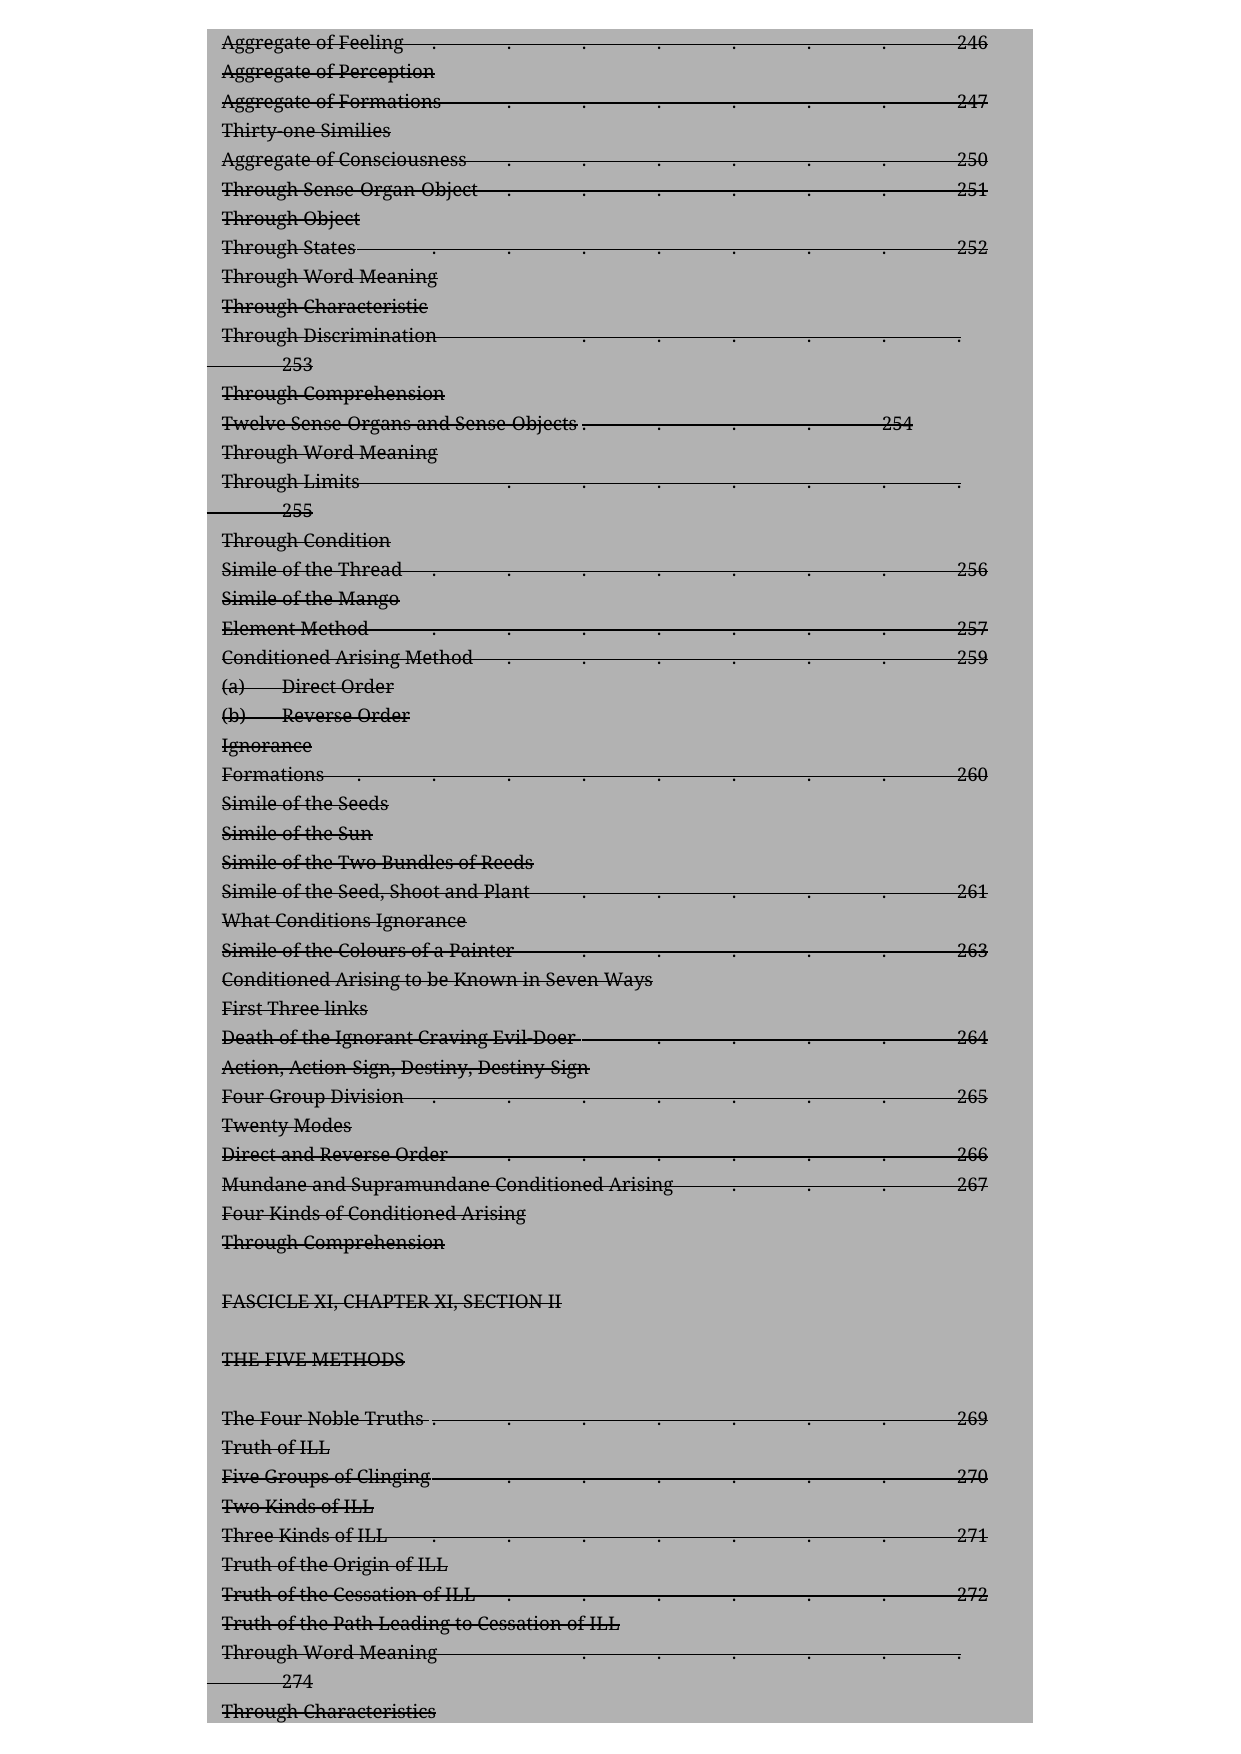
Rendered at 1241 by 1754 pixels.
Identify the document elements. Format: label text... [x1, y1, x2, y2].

text What Conditions Ignorance [207, 908, 1033, 933]
text Through Sense-Organ-Object . . . . . . 251 [207, 176, 1033, 201]
text Through Object [207, 205, 1033, 231]
text First Three links [207, 995, 1033, 1021]
text Truth of the Path Leading to Cessation of ILL [207, 1610, 1033, 1636]
text Through Characteristic [207, 293, 1033, 318]
text Twenty Modes [207, 1112, 1033, 1138]
text Thirty-one Similies [207, 117, 1033, 143]
text Action, Action-Sign, Destiny, Destiny-Sign [207, 1054, 1033, 1079]
text Through Comprehension [207, 381, 1033, 406]
text Aggregate of Consciousness . . . . . . 250 [207, 147, 1033, 172]
text Death of the Ignorant Craving Evil-Doer . . . . 264 [207, 1025, 1033, 1050]
text Aggregate of Feeling . . . . . . . 246 [207, 29, 1033, 55]
text Simile of the Sun [207, 820, 1033, 845]
text Simile of the Seeds [207, 791, 1033, 816]
text Truth of the Cessation of ILL . . . . . . 272 [207, 1581, 1033, 1606]
text Two Kinds of ILL [207, 1493, 1033, 1518]
text Aggregate of Perception [207, 59, 1033, 84]
text Mundane and Supramundane Conditioned Arising . . . 267 [207, 1171, 1033, 1197]
text Aggregate of Formations . . . . . . 247 [207, 88, 1033, 113]
text Ignorance [207, 732, 1033, 757]
text Four Kinds of Conditioned Arising [207, 1200, 1033, 1226]
text Through Word Meaning . . . . . . 274 [207, 1639, 1033, 1694]
text Through Condition [207, 527, 1033, 553]
text Through Discrimination . . . . . . 253 [207, 322, 1033, 377]
text Simile of the Mango [207, 586, 1033, 611]
text Through Comprehension [207, 1229, 1033, 1255]
text Through States . . . . . . . 252 [207, 234, 1033, 260]
text Through Word Meaning [207, 264, 1033, 289]
text Conditioned Arising to be Known in Seven Ways [207, 966, 1033, 992]
text Truth of the Origin of ILL [207, 1552, 1033, 1577]
text Five Groups of Clinging . . . . . . 270 [207, 1464, 1033, 1489]
text Through Word Meaning [207, 439, 1033, 465]
text Through Limits . . . . . . . 255 [207, 468, 1033, 523]
text Formations . . . . . . . . 260 [207, 761, 1033, 787]
text Four Group Division . . . . . . . 265 [207, 1083, 1033, 1109]
text THE FIVE METHODS [207, 1347, 1033, 1372]
text Simile of the Two Bundles of Reeds [207, 849, 1033, 874]
text FASCICLE XI, CHAPTER XI, SECTION II [207, 1288, 1033, 1314]
text Simile of the Thread . . . . . . . 256 [207, 556, 1033, 582]
text The Four Noble Truths . . . . . . . 269 [207, 1405, 1033, 1431]
text (b) Reverse Order [207, 703, 1033, 728]
text Three Kinds of ILL . . . . . . . 271 [207, 1522, 1033, 1548]
text Twelve Sense-Organs and Sense-Objects . . . . 254 [207, 410, 1033, 436]
text Simile of the Colours of a Painter . . . . . 263 [207, 937, 1033, 962]
text Conditioned Arising Method . . . . . . 259 [207, 644, 1033, 670]
text Element Method . . . . . . . 257 [207, 615, 1033, 640]
text Through Characteristics [207, 1698, 1033, 1723]
text Direct and Reverse Order . . . . . . 266 [207, 1142, 1033, 1167]
text (a) Direct Order [207, 673, 1033, 699]
text Truth of ILL [207, 1434, 1033, 1460]
text Simile of the Seed, Shoot and Plant . . . . . 261 [207, 878, 1033, 904]
